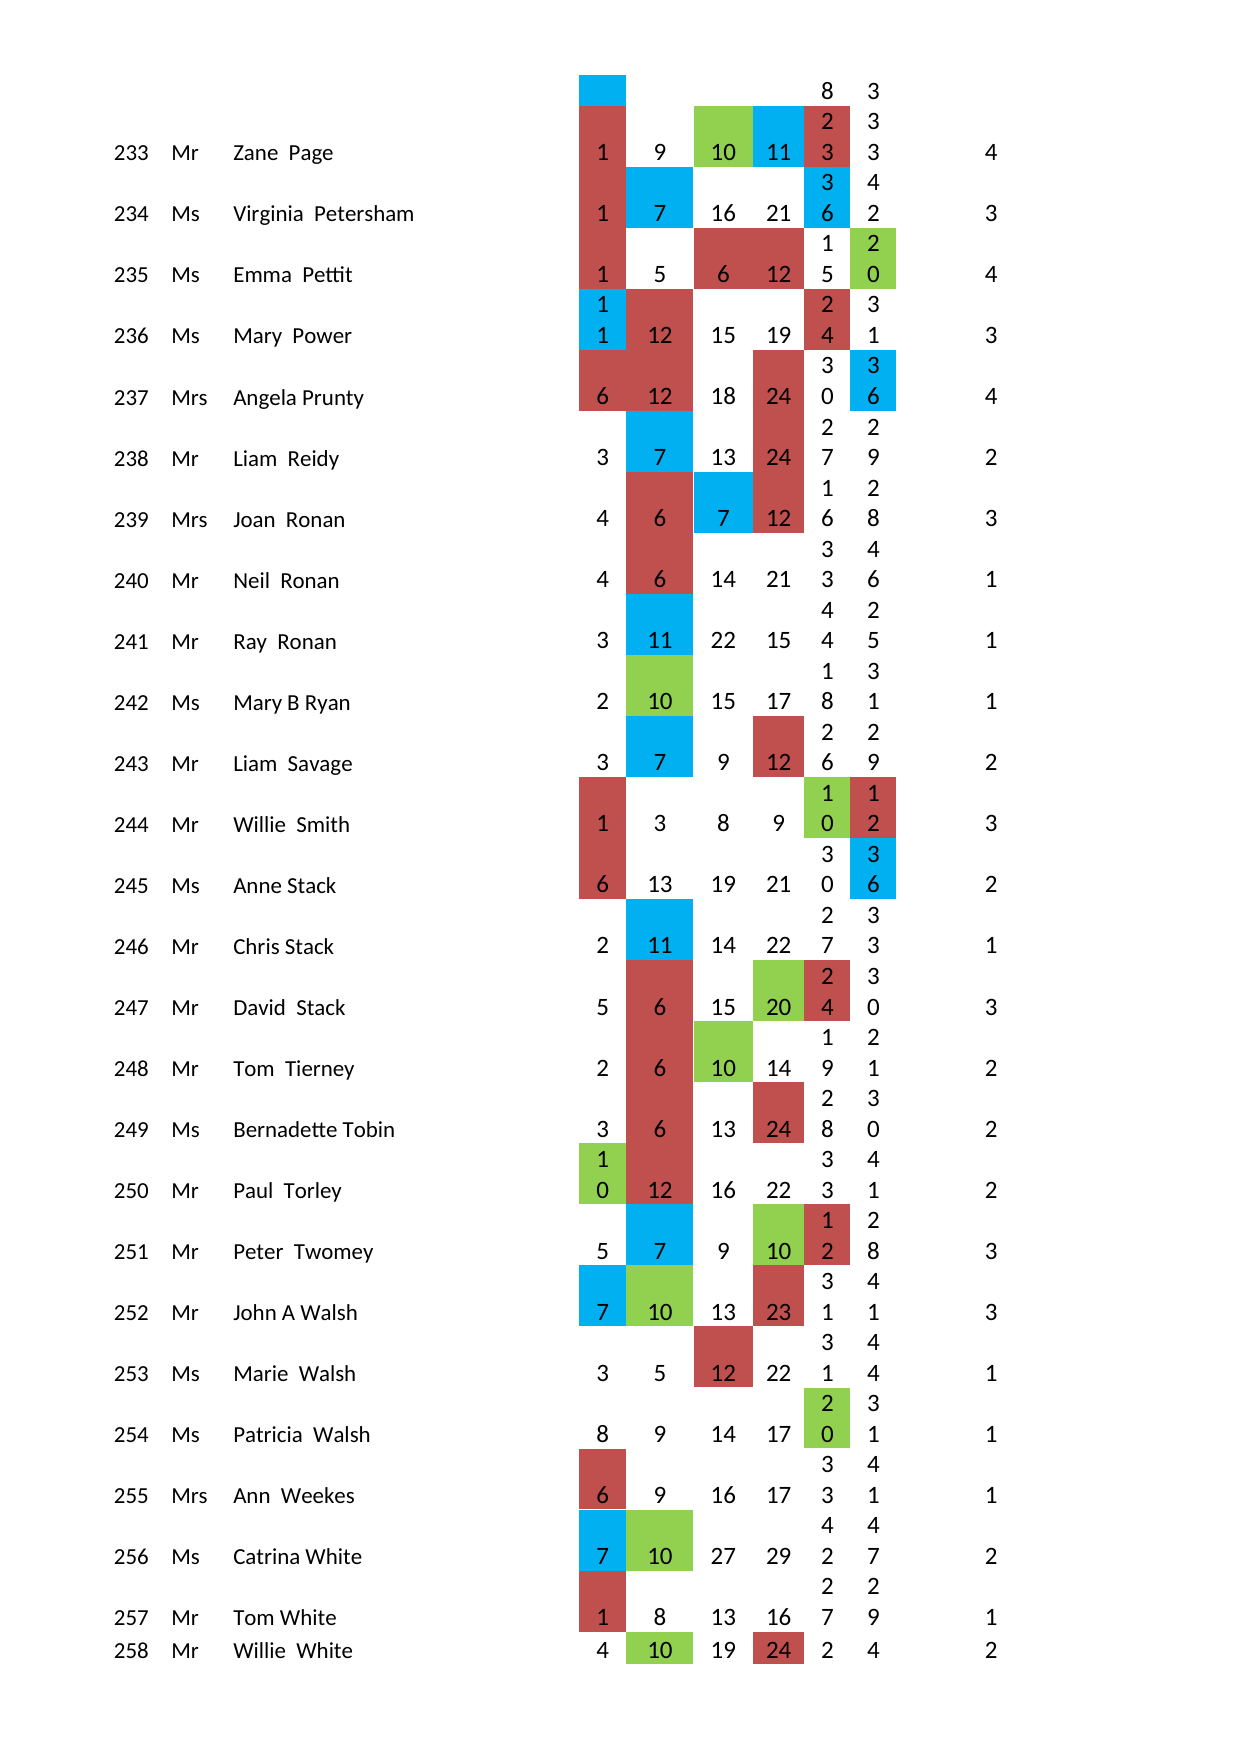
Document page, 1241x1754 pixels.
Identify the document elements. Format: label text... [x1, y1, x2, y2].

table_cell 8 [694, 777, 753, 838]
table_cell 17 [753, 1388, 804, 1448]
table_cell [896, 899, 954, 960]
table_cell [896, 106, 954, 167]
table_cell 4 [579, 533, 626, 594]
table_cell 9 [626, 1449, 693, 1509]
table_cell Ms [160, 1082, 222, 1143]
table_cell [954, 75, 1028, 106]
table_cell 14 [694, 1388, 753, 1448]
table_cell 254 [85, 1388, 160, 1448]
table_cell 1 [579, 777, 626, 838]
table_cell 233 [85, 106, 160, 167]
table_cell 11 [579, 289, 626, 350]
table_cell Mr [160, 106, 222, 167]
table_cell 18 [694, 350, 753, 411]
table_cell Tom Tierney [222, 1021, 579, 1082]
table_cell Zane Page [222, 106, 579, 167]
table_cell Anne Stack [222, 838, 579, 899]
table_cell 15 [753, 594, 804, 655]
table_cell 31 [850, 1388, 896, 1448]
table_cell 6 [579, 838, 626, 899]
table_cell Catrina White [222, 1510, 579, 1571]
table_cell 1 [954, 655, 1028, 716]
table_cell 30 [850, 960, 896, 1021]
table_cell 2 [954, 411, 1028, 472]
table_cell 2 [954, 1143, 1028, 1204]
table_cell 12 [694, 1326, 753, 1387]
table_cell 9 [626, 1388, 693, 1448]
table_cell 1 [954, 1326, 1028, 1387]
table_cell 248 [85, 1021, 160, 1082]
table_cell [626, 75, 693, 106]
table_cell 19 [753, 289, 804, 350]
table_cell 247 [85, 960, 160, 1021]
table_cell 2 [954, 1021, 1028, 1082]
table_cell 1 [954, 899, 1028, 960]
table_cell 29 [850, 716, 896, 777]
table_cell 8 [804, 75, 850, 106]
table_cell 6 [626, 960, 693, 1021]
table_cell Mrs [160, 1449, 222, 1509]
table_cell Angela Prunty [222, 350, 579, 411]
table_cell 6 [626, 533, 693, 594]
table_cell 10 [694, 106, 753, 167]
table_cell 42 [850, 167, 896, 228]
table_cell 27 [694, 1510, 753, 1571]
table_cell [896, 1326, 954, 1387]
table_cell 36 [804, 167, 850, 228]
table_cell 21 [753, 838, 804, 899]
table_cell [896, 289, 954, 350]
table_cell Mary B Ryan [222, 655, 579, 716]
table_cell 3 [954, 960, 1028, 1021]
table_cell [896, 1510, 954, 1571]
table_cell 15 [694, 289, 753, 350]
table_cell 10 [804, 777, 850, 838]
table_cell 7 [579, 1265, 626, 1326]
table_cell 6 [579, 350, 626, 411]
table_cell 4 [954, 106, 1028, 167]
table_cell 7 [626, 167, 693, 228]
table_cell Mary Power [222, 289, 579, 350]
table_cell 1 [954, 533, 1028, 594]
table_cell Mr [160, 899, 222, 960]
table_cell 31 [804, 1265, 850, 1326]
table_cell 3 [579, 411, 626, 472]
table_cell [896, 1449, 954, 1509]
table_cell Virginia Petersham [222, 167, 579, 228]
table_cell 3 [850, 75, 896, 106]
table_cell Bernadette Tobin [222, 1082, 579, 1143]
table_cell 255 [85, 1449, 160, 1509]
table_cell Mr [160, 411, 222, 472]
table_cell 23 [804, 106, 850, 167]
table_cell Emma Pettit [222, 228, 579, 289]
table_cell 1 [579, 167, 626, 228]
table_cell David Stack [222, 960, 579, 1021]
table_cell 253 [85, 1326, 160, 1387]
table_cell 17 [753, 655, 804, 716]
table_cell [896, 655, 954, 716]
table_cell [896, 838, 954, 899]
table_cell 12 [753, 472, 804, 533]
table_cell Mr [160, 1571, 222, 1632]
table_cell Neil Ronan [222, 533, 579, 594]
table_cell 4 [579, 472, 626, 533]
table_cell 19 [804, 1021, 850, 1082]
table_cell 22 [753, 1326, 804, 1387]
table_cell 4 [954, 228, 1028, 289]
table_cell [896, 533, 954, 594]
table_cell [896, 228, 954, 289]
table_cell 243 [85, 716, 160, 777]
table_cell Ms [160, 1326, 222, 1387]
table_cell 246 [85, 899, 160, 960]
table_cell 6 [694, 228, 753, 289]
table_cell 28 [850, 1204, 896, 1265]
table_cell 235 [85, 228, 160, 289]
table_cell 36 [850, 838, 896, 899]
table_cell 22 [753, 1143, 804, 1204]
table_cell 1 [954, 1388, 1028, 1448]
table_cell Liam Reidy [222, 411, 579, 472]
table_cell 10 [753, 1204, 804, 1265]
table_cell [579, 75, 626, 106]
table_cell John A Walsh [222, 1265, 579, 1326]
table_cell 28 [850, 472, 896, 533]
table_cell Ms [160, 1510, 222, 1571]
table_cell 9 [626, 106, 693, 167]
table_cell 10 [626, 655, 693, 716]
table_cell 27 [804, 899, 850, 960]
table_cell 30 [804, 350, 850, 411]
table_cell [896, 350, 954, 411]
table_cell [896, 716, 954, 777]
table_cell 12 [804, 1204, 850, 1265]
table_cell 2 [579, 1021, 626, 1082]
table_cell 4 [850, 1632, 896, 1664]
table_cell 250 [85, 1143, 160, 1204]
table_cell 46 [850, 533, 896, 594]
table_cell 9 [694, 716, 753, 777]
table_cell [896, 777, 954, 838]
table_cell 6 [626, 1021, 693, 1082]
table_cell 36 [850, 350, 896, 411]
table_cell 13 [694, 411, 753, 472]
table_cell 24 [804, 289, 850, 350]
table_cell 1 [579, 228, 626, 289]
table_cell [896, 1143, 954, 1204]
table_cell 13 [694, 1265, 753, 1326]
table_cell [896, 411, 954, 472]
table_cell 1 [954, 1571, 1028, 1632]
table_cell Mrs [160, 472, 222, 533]
table_cell [85, 75, 160, 106]
table_cell 19 [694, 1632, 753, 1664]
table_cell 3 [579, 716, 626, 777]
table_cell Mr [160, 1265, 222, 1326]
table_cell 44 [804, 594, 850, 655]
table_cell 29 [850, 411, 896, 472]
table_cell 10 [626, 1510, 693, 1571]
table_cell 9 [753, 777, 804, 838]
table_cell 3 [954, 472, 1028, 533]
table_cell 27 [804, 1571, 850, 1632]
table_cell 3 [626, 777, 693, 838]
table_cell Ms [160, 1388, 222, 1448]
table_cell Paul Torley [222, 1143, 579, 1204]
table_cell Mr [160, 1204, 222, 1265]
table_cell 249 [85, 1082, 160, 1143]
table_cell [896, 1265, 954, 1326]
table_cell 16 [694, 167, 753, 228]
table_cell Mr [160, 1143, 222, 1204]
table_cell 234 [85, 167, 160, 228]
table_cell Mr [160, 594, 222, 655]
table_cell Ms [160, 167, 222, 228]
table_cell 29 [753, 1510, 804, 1571]
table_cell 25 [850, 594, 896, 655]
table_cell 16 [804, 472, 850, 533]
table_cell 33 [804, 533, 850, 594]
table_cell 31 [850, 655, 896, 716]
table_cell 242 [85, 655, 160, 716]
table_cell 33 [850, 106, 896, 167]
table_cell 7 [579, 1510, 626, 1571]
table_cell 24 [753, 411, 804, 472]
table_cell 8 [579, 1388, 626, 1448]
table_cell 258 [85, 1632, 160, 1664]
table_cell 4 [954, 350, 1028, 411]
table_cell [896, 167, 954, 228]
table_cell [896, 960, 954, 1021]
table_cell 10 [579, 1143, 626, 1204]
table_cell 1 [954, 594, 1028, 655]
table_cell Ms [160, 838, 222, 899]
table_cell 41 [850, 1265, 896, 1326]
table_cell 236 [85, 289, 160, 350]
table_cell 2 [954, 1510, 1028, 1571]
table_cell Mr [160, 960, 222, 1021]
table_cell 238 [85, 411, 160, 472]
table_cell Ms [160, 289, 222, 350]
table_cell 20 [850, 228, 896, 289]
table_cell 13 [626, 838, 693, 899]
table_cell 12 [753, 228, 804, 289]
table_cell [896, 594, 954, 655]
table_cell 17 [753, 1449, 804, 1509]
table_cell 47 [850, 1510, 896, 1571]
table_cell [896, 472, 954, 533]
table_cell 3 [954, 1204, 1028, 1265]
table_cell 21 [753, 167, 804, 228]
table_cell Mr [160, 716, 222, 777]
table_cell Patricia Walsh [222, 1388, 579, 1448]
table_cell 10 [626, 1632, 693, 1664]
table_cell 16 [694, 1449, 753, 1509]
table_cell 7 [626, 1204, 693, 1265]
table_cell Mr [160, 1021, 222, 1082]
table_cell 41 [850, 1449, 896, 1509]
table_cell 24 [753, 1082, 804, 1143]
table_cell 5 [626, 1326, 693, 1387]
table_cell 22 [753, 899, 804, 960]
table_cell 20 [753, 960, 804, 1021]
table_cell 3 [579, 1326, 626, 1387]
table_cell 21 [850, 1021, 896, 1082]
table_cell 2 [954, 838, 1028, 899]
table_cell Tom White [222, 1571, 579, 1632]
table_cell 14 [694, 899, 753, 960]
table_cell Mr [160, 777, 222, 838]
table_cell [160, 75, 222, 106]
table_cell 33 [804, 1449, 850, 1509]
table_cell Ray Ronan [222, 594, 579, 655]
table_cell [896, 1204, 954, 1265]
table_cell 24 [753, 1632, 804, 1664]
table_cell 3 [954, 1265, 1028, 1326]
table_cell 31 [804, 1326, 850, 1387]
table_cell Ann Weekes [222, 1449, 579, 1509]
table_cell Mrs [160, 350, 222, 411]
table_cell 9 [694, 1204, 753, 1265]
table_cell 2 [804, 1632, 850, 1664]
table_cell 237 [85, 350, 160, 411]
table_cell 23 [753, 1265, 804, 1326]
table_cell 27 [804, 411, 850, 472]
table_cell 12 [626, 350, 693, 411]
table_cell 11 [626, 594, 693, 655]
table_cell 30 [804, 838, 850, 899]
table_cell 14 [753, 1021, 804, 1082]
table_cell [896, 1388, 954, 1448]
table_cell 6 [579, 1449, 626, 1509]
table_cell 30 [850, 1082, 896, 1143]
table_cell 5 [579, 960, 626, 1021]
table_cell Willie White [222, 1632, 579, 1664]
table_cell 26 [804, 716, 850, 777]
table_cell 15 [694, 655, 753, 716]
table_cell 29 [850, 1571, 896, 1632]
table_cell 252 [85, 1265, 160, 1326]
table_cell 6 [626, 472, 693, 533]
table_cell 31 [850, 289, 896, 350]
table_cell 18 [804, 655, 850, 716]
table_cell 1 [579, 1571, 626, 1632]
table_cell 3 [954, 777, 1028, 838]
table_cell 28 [804, 1082, 850, 1143]
table_cell Mr [160, 1632, 222, 1664]
table_cell 6 [626, 1082, 693, 1143]
table_cell Ms [160, 655, 222, 716]
table_cell 24 [753, 350, 804, 411]
table_cell 2 [954, 1082, 1028, 1143]
table_cell 24 [804, 960, 850, 1021]
table_cell 12 [626, 1143, 693, 1204]
table_cell 12 [753, 716, 804, 777]
table_cell 44 [850, 1326, 896, 1387]
table_cell 33 [804, 1143, 850, 1204]
table_cell 1 [954, 1449, 1028, 1509]
table_cell 5 [626, 228, 693, 289]
table_cell Joan Ronan [222, 472, 579, 533]
table_cell 7 [626, 411, 693, 472]
table_cell 7 [626, 716, 693, 777]
table_cell [753, 75, 804, 106]
table_cell 10 [626, 1265, 693, 1326]
table_cell 13 [694, 1571, 753, 1632]
table_cell 257 [85, 1571, 160, 1632]
table_cell Peter Twomey [222, 1204, 579, 1265]
table_cell 3 [579, 1082, 626, 1143]
table_cell 2 [579, 655, 626, 716]
table_cell 7 [694, 472, 753, 533]
table_cell [694, 75, 753, 106]
table_cell [896, 1632, 954, 1664]
table_cell 3 [954, 289, 1028, 350]
table_cell 2 [954, 1632, 1028, 1664]
table_cell 11 [626, 899, 693, 960]
table_cell 16 [753, 1571, 804, 1632]
table_cell Mr [160, 533, 222, 594]
table_cell 14 [694, 533, 753, 594]
table_cell 3 [579, 594, 626, 655]
table_cell [222, 75, 579, 106]
table_cell [896, 1021, 954, 1082]
table_cell 8 [626, 1571, 693, 1632]
table_cell Liam Savage [222, 716, 579, 777]
table_cell 240 [85, 533, 160, 594]
table_cell 12 [850, 777, 896, 838]
table_cell 42 [804, 1510, 850, 1571]
table_cell Willie Smith [222, 777, 579, 838]
table_cell Marie Walsh [222, 1326, 579, 1387]
table_cell 10 [694, 1021, 753, 1082]
table_cell 21 [753, 533, 804, 594]
table_cell 19 [694, 838, 753, 899]
table_cell 15 [804, 228, 850, 289]
table_cell 11 [753, 106, 804, 167]
table_cell 251 [85, 1204, 160, 1265]
table_cell 5 [579, 1204, 626, 1265]
table_cell [896, 75, 954, 106]
table_cell 20 [804, 1388, 850, 1448]
table_cell 256 [85, 1510, 160, 1571]
table_cell [896, 1082, 954, 1143]
table_cell 15 [694, 960, 753, 1021]
table_cell 239 [85, 472, 160, 533]
table_cell 12 [626, 289, 693, 350]
table_cell 244 [85, 777, 160, 838]
table_cell Ms [160, 228, 222, 289]
table_cell 33 [850, 899, 896, 960]
table_cell 2 [954, 716, 1028, 777]
table_cell 22 [694, 594, 753, 655]
table_cell 241 [85, 594, 160, 655]
table_cell 245 [85, 838, 160, 899]
table_cell 1 [579, 106, 626, 167]
table_cell Chris Stack [222, 899, 579, 960]
table_cell 2 [579, 899, 626, 960]
table_cell 3 [954, 167, 1028, 228]
table_cell [896, 1571, 954, 1632]
table_cell 16 [694, 1143, 753, 1204]
table_cell 13 [694, 1082, 753, 1143]
table_cell 4 [579, 1632, 626, 1664]
table_cell 41 [850, 1143, 896, 1204]
